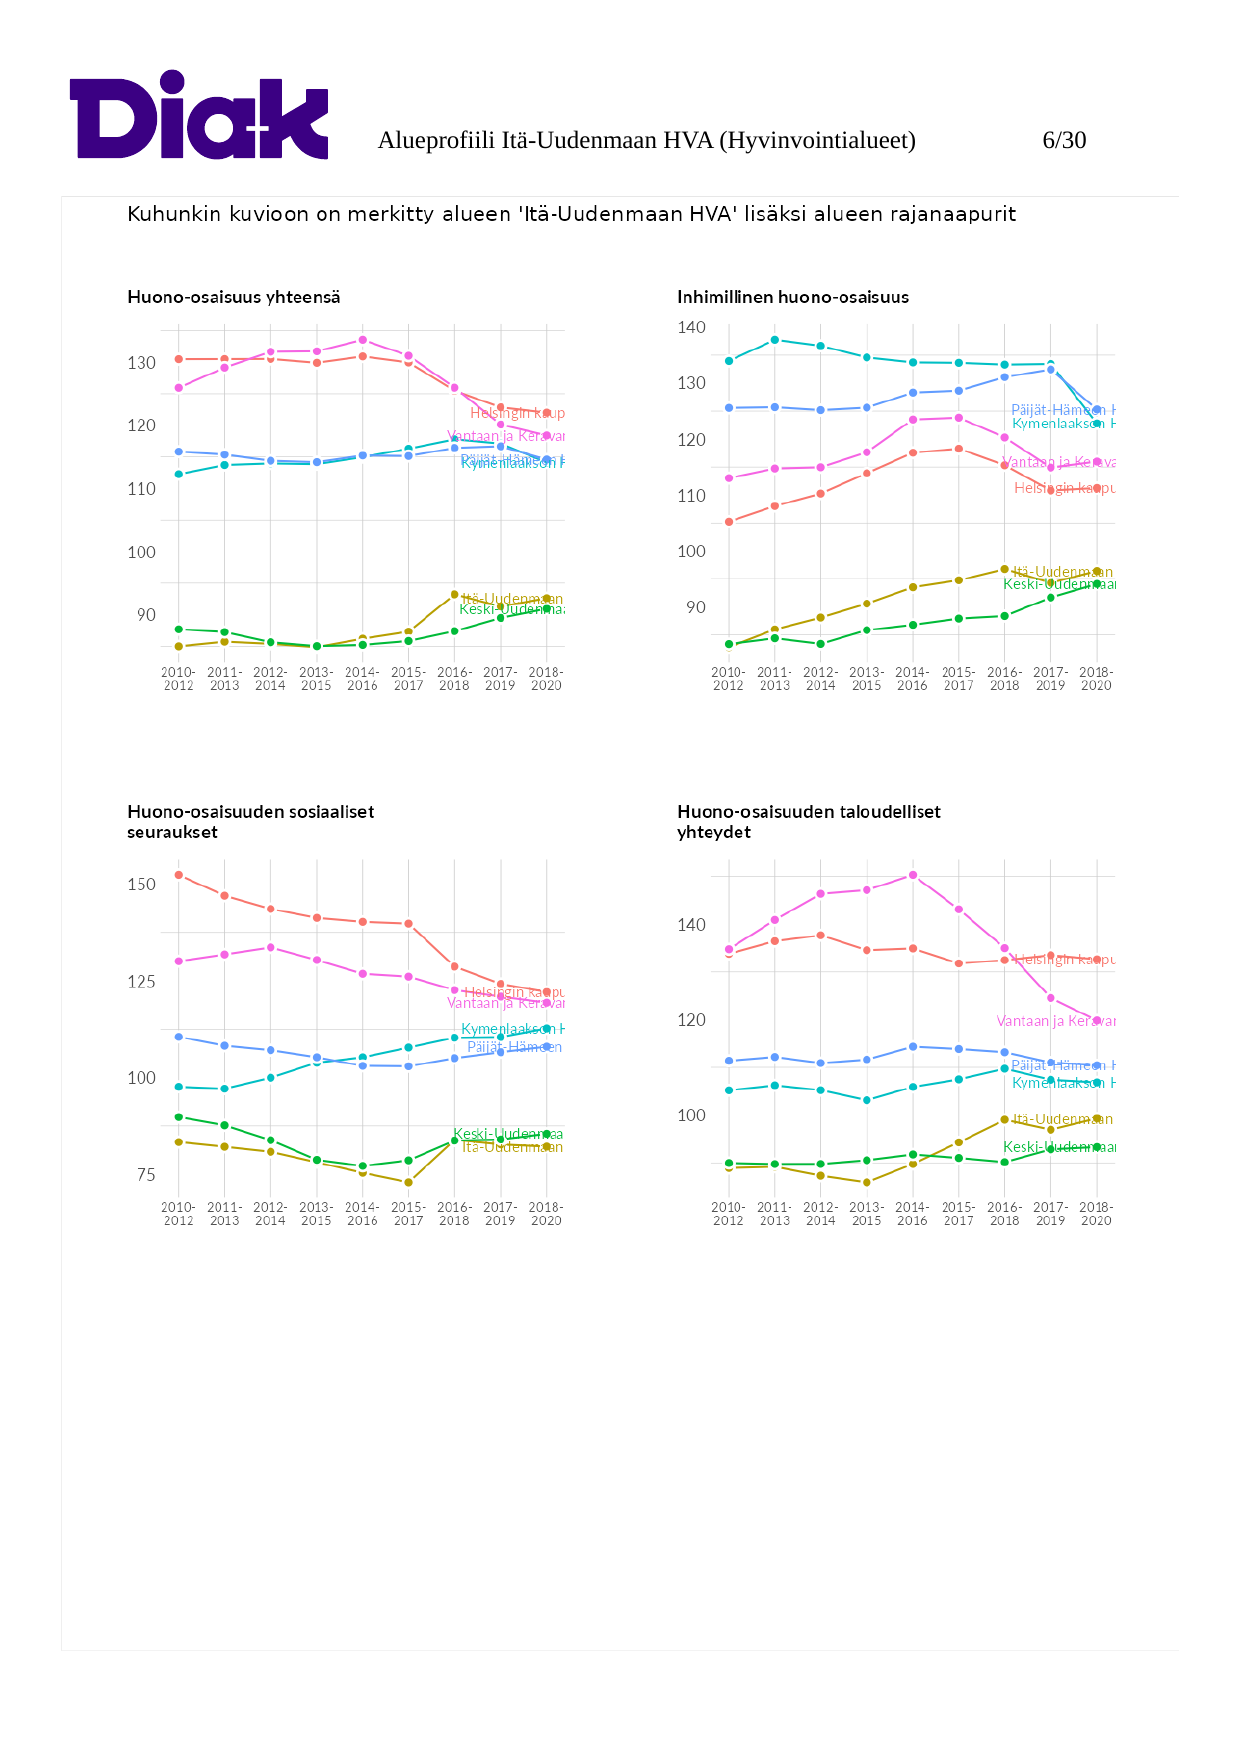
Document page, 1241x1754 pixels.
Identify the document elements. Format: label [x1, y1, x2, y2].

picture [61, 196, 1179, 1651]
